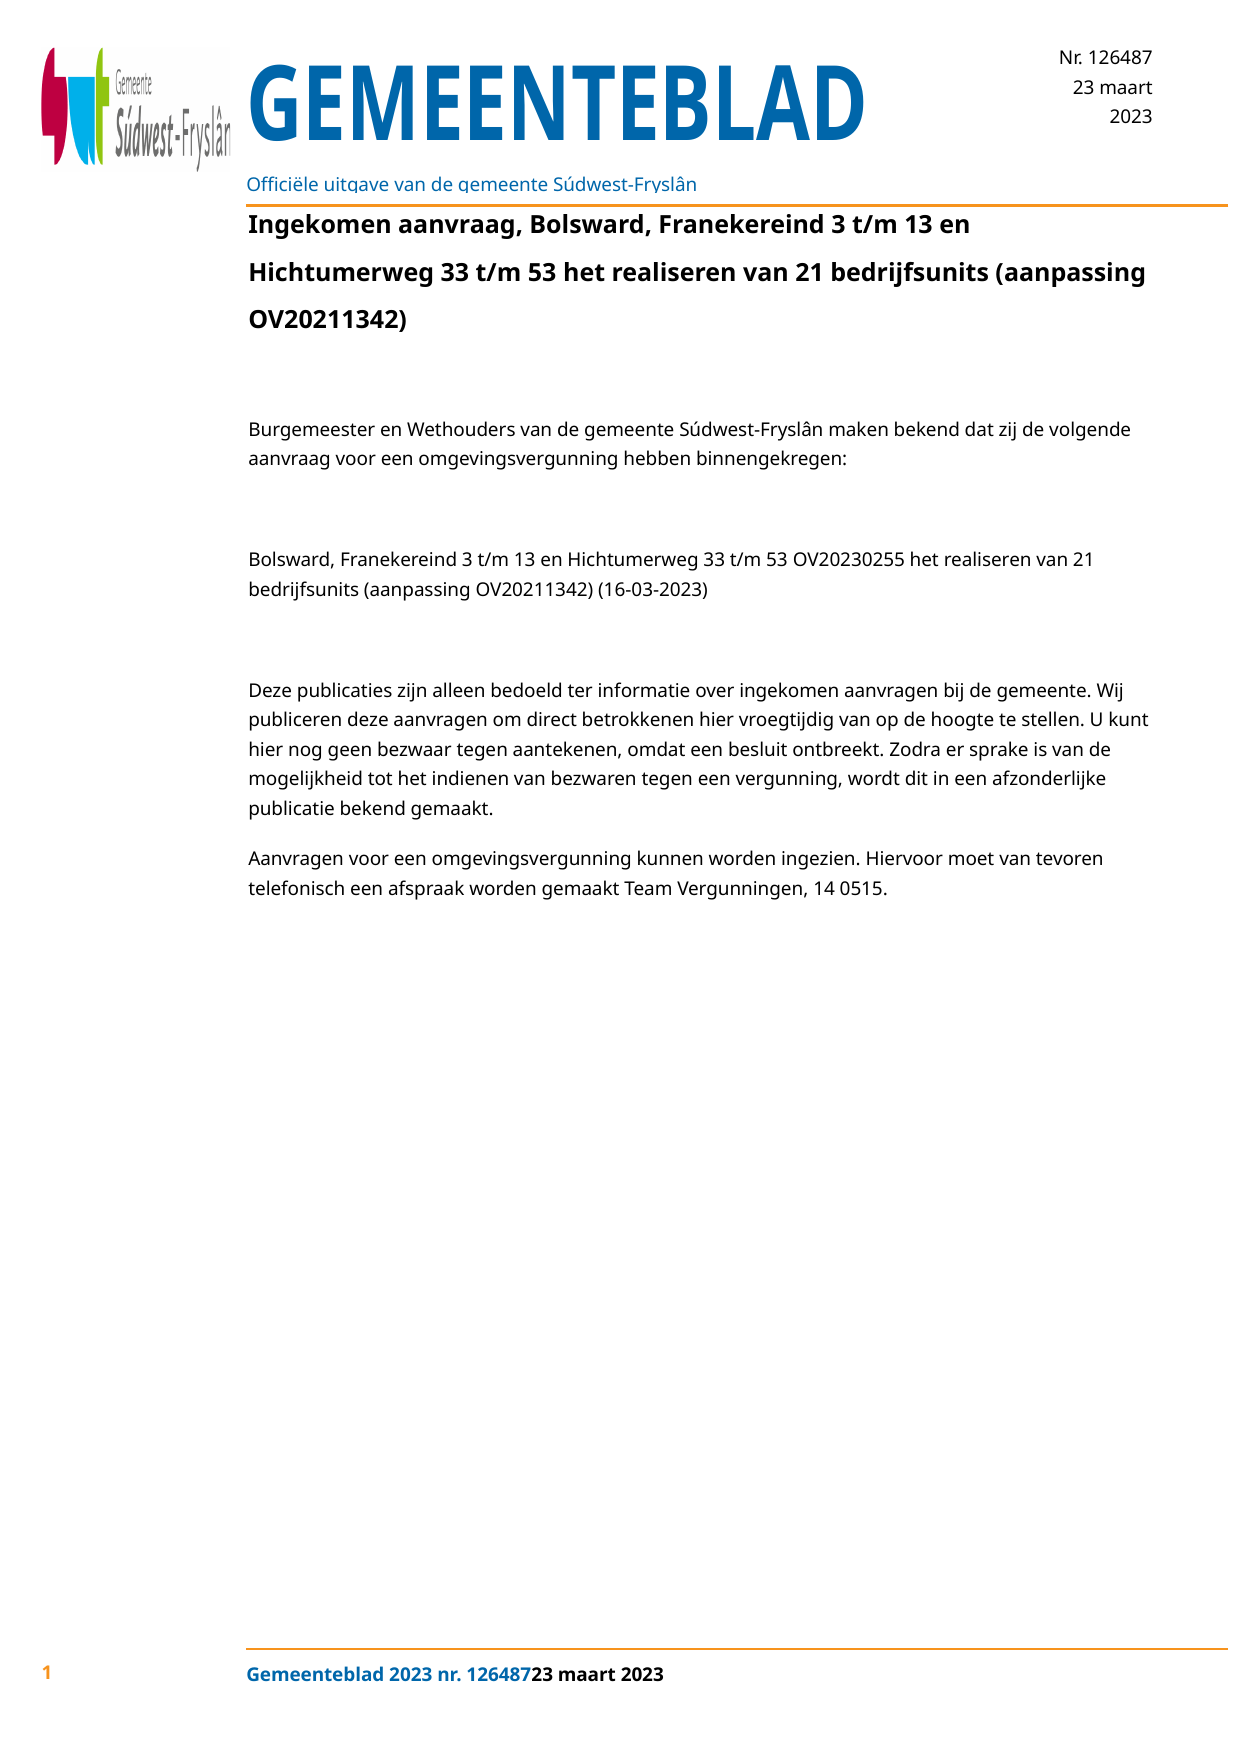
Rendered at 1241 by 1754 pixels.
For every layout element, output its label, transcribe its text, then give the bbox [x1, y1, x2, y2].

text Deze publicaties zijn alleen bedoeld ter informatie over ingekomen aanvragen bij de gemeente. Wij publiceren deze aanvragen om direct betrokkenen hier vroegtijdig van op de hoogte te stellen. U kunt hier nog geen bezwaar tegen aantekenen, omdat een besluit ontbreekt. Zodra er sprake is van de mogelijkheid tot het indienen van bezwaren tegen een vergunning, wordt dit in een afzonderlijke publicatie bekend gemaakt. [248, 677, 1152, 821]
text Burgemeester en Wethouders van de gemeente Súdwest-Fryslân maken bekend dat zij de volgende aanvraag voor een omgevingsvergunning hebben binnengekregen: [248, 416, 1152, 471]
picture [41, 47, 231, 172]
text Ingekomen aanvraag, Bolsward, Franekereind 3 t/m 13 en Hichtumerweg 33 t/m 53 het realiseren van 21 bedrijfsunits (aanpassing OV20211342) [248, 207, 1152, 336]
text Aanvragen voor een omgevingsvergunning kunnen worden ingezien. Hiervoor moet van tevoren telefonisch een afspraak worden gemaakt Team Vergunningen, 14 0515. [248, 846, 1152, 901]
text Bolsward, Franekereind 3 t/m 13 en Hichtumerweg 33 t/m 53 OV20230255 het realiseren van 21 bedrijfsunits (aanpassing OV20211342) (16-03-2023) [248, 546, 1152, 602]
